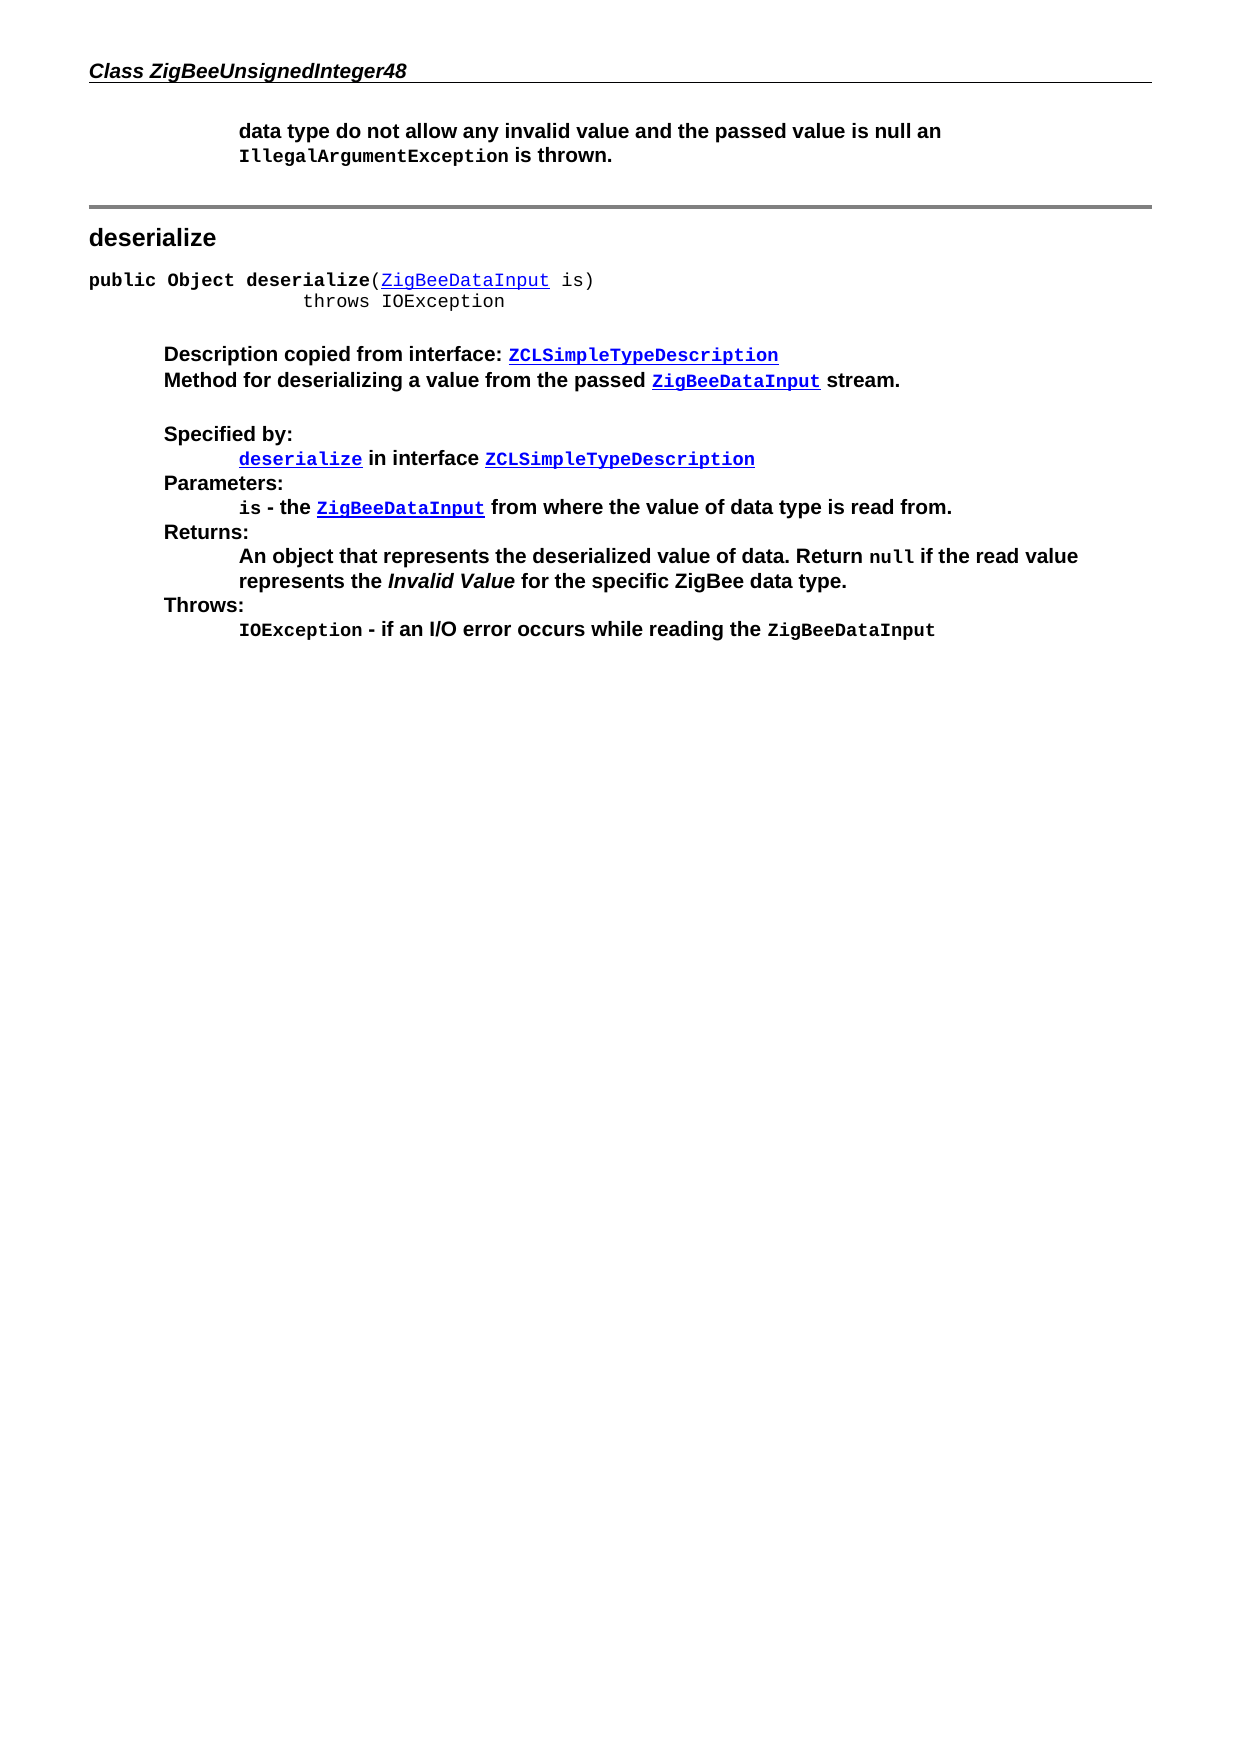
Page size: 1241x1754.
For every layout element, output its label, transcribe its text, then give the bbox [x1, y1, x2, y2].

text public Object deserialize(ZigBeeDataInput is) throws IOException [88, 271, 1152, 313]
text Parameters: [163, 471, 1152, 495]
text is - the ZigBeeDataInput from where the value of data type is read from. [238, 495, 1152, 520]
text Description copied from interface: ZCLSimpleTypeDescription [163, 342, 1152, 367]
text Throws: [163, 593, 1152, 617]
text Specified by: [163, 422, 1152, 446]
text Method for deserializing a value from the passed ZigBeeDataInput stream. [163, 367, 1152, 393]
text An object that represents the deserialized value of data. Return null if the read value represents the Invalid Value for the specific ZigBee data type. [238, 544, 1152, 593]
text Returns: [163, 520, 1152, 544]
text IOException - if an I/O error occurs while reading the ZigBeeDataInput [238, 617, 1152, 642]
text data type do not allow any invalid value and the passed value is null an IllegalArgumentException is thrown. [238, 118, 1152, 168]
text deserialize in interface ZCLSimpleTypeDescription [238, 446, 1152, 471]
